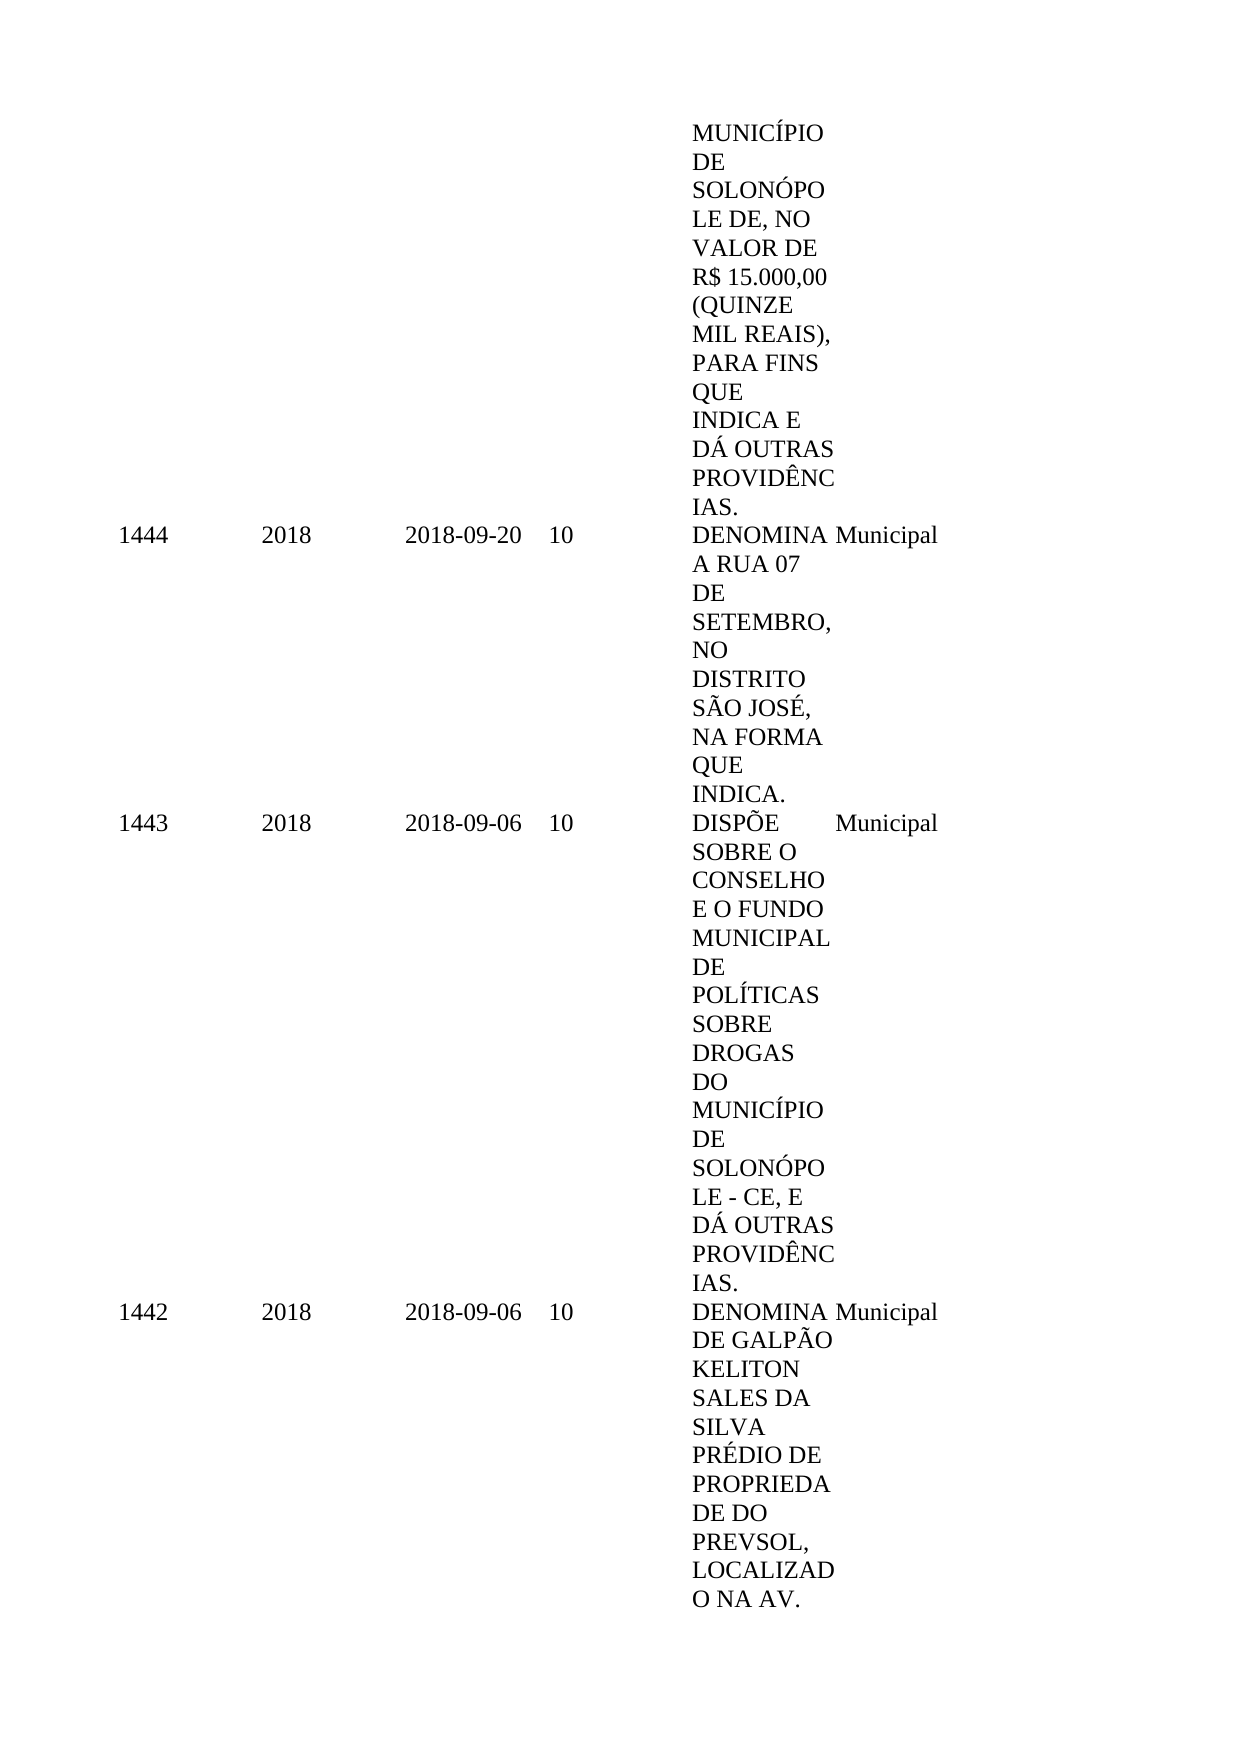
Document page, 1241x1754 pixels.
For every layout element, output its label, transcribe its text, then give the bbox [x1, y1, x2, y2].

table_cell Municipal [835, 808, 979, 1297]
table_cell [261, 118, 405, 521]
table_cell 2018 [261, 1297, 405, 1613]
table_cell 2018-09-06 [405, 1297, 548, 1613]
table_cell 10 [548, 808, 692, 1297]
table_cell DENOMINA DE GALPÃO KELITON SALES DA SILVA PRÉDIO DE PROPRIEDADE DO PREVSOL, LOCALIZADO NA AV. [692, 1297, 835, 1613]
table_cell [979, 118, 1122, 521]
table_cell 2018-09-20 [405, 521, 548, 808]
table_cell [979, 1297, 1122, 1613]
table_cell [548, 118, 692, 521]
table_cell DENOMINA A RUA 07 DE SETEMBRO, NO DISTRITO SÃO JOSÉ, NA FORMA QUE INDICA. [692, 521, 835, 808]
table_cell [979, 521, 1122, 808]
table_cell DISPÕE SOBRE O CONSELHO E O FUNDO MUNICIPAL DE POLÍTICAS SOBRE DROGAS DO MUNICÍPIO DE SOLONÓPOLE - CE, E DÁ OUTRAS PROVIDÊNCIAS. [692, 808, 835, 1297]
table_cell MUNICÍPIO DE SOLONÓPOLE DE, NO VALOR DE R$ 15.000,00 (QUINZE MIL REAIS), PARA FINS QUE INDICA E DÁ OUTRAS PROVIDÊNCIAS. [692, 118, 835, 521]
table_cell 1443 [118, 808, 261, 1297]
table_cell 1444 [118, 521, 261, 808]
table_cell 2018 [261, 521, 405, 808]
table_cell [405, 118, 548, 521]
table_cell [835, 118, 979, 521]
table_cell Municipal [835, 1297, 979, 1613]
table_cell 1442 [118, 1297, 261, 1613]
table_cell Municipal [835, 521, 979, 808]
table_cell [979, 808, 1122, 1297]
table_cell 2018 [261, 808, 405, 1297]
table_cell 10 [548, 521, 692, 808]
table_cell 2018-09-06 [405, 808, 548, 1297]
table_cell [118, 118, 261, 521]
table_cell 10 [548, 1297, 692, 1613]
